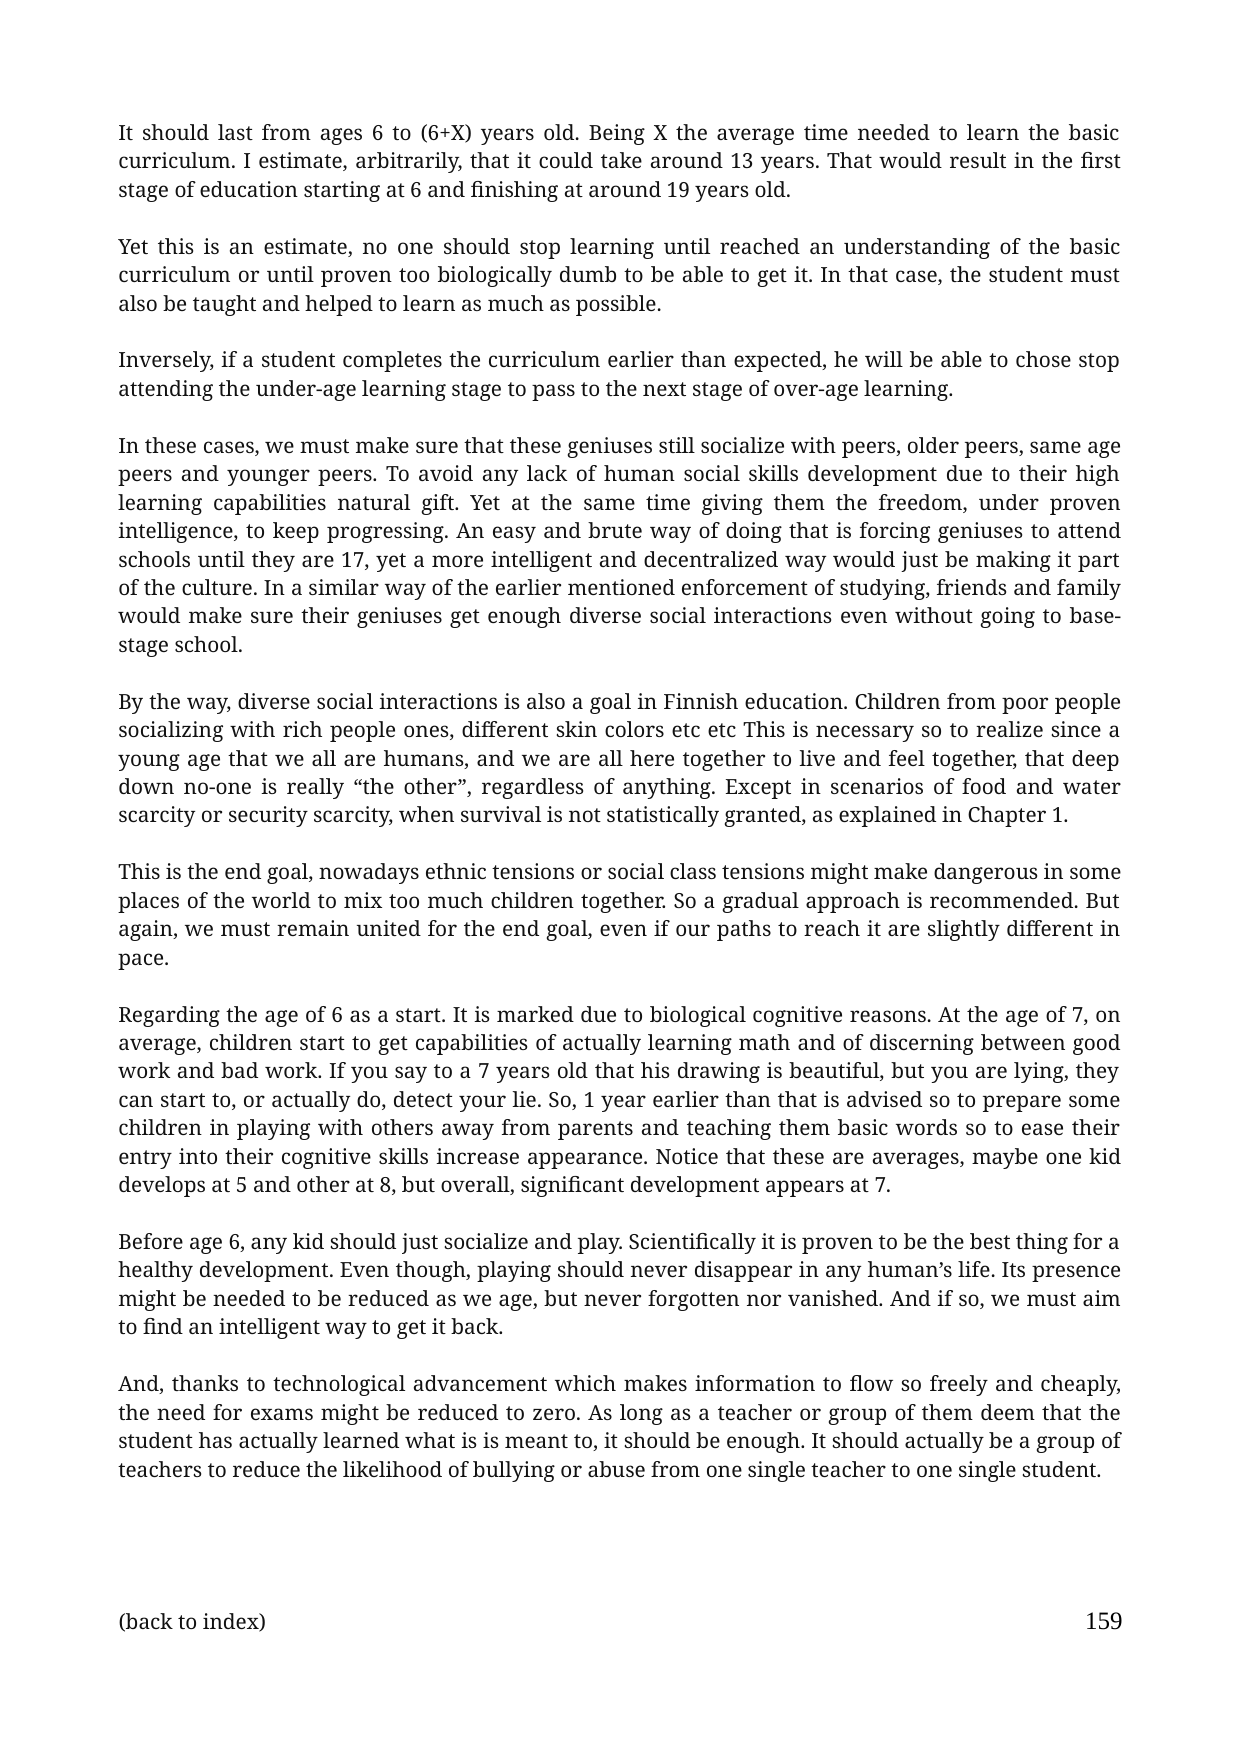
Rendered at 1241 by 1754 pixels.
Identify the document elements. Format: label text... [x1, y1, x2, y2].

text And, thanks to technological advancement which makes information to flow so freely and cheaply, the need for exams might be reduced to zero. As long as a teacher or group of them deem that the student has actually learned what is is meant to, it should be enough. It should actually be a group of teachers to reduce the likelihood of bullying or abuse from one single teacher to one single student. [118, 1369, 1122, 1483]
text It should last from ages 6 to (6+X) years old. Being X the average time needed to learn the basic curriculum. I estimate, arbitrarily, that it could take around 13 years. That would result in the first stage of education starting at 6 and finishing at around 19 years old. [118, 118, 1122, 203]
text In these cases, we must make sure that these geniuses still socialize with peers, older peers, same age peers and younger peers. To avoid any lack of human social skills development due to their high learning capabilities natural gift. Yet at the same time giving them the freedom, under proven intelligence, to keep progressing. An easy and brute way of doing that is forcing geniuses to attend schools until they are 17, yet a more intelligent and decentralized way would just be making it part of the culture. In a similar way of the earlier mentioned enforcement of studying, friends and family would make sure their geniuses get enough diverse social interactions even without going to base-stage school. [118, 431, 1122, 658]
text This is the end goal, nowadays ethnic tensions or social class tensions might make dangerous in some places of the world to mix too much children together. So a gradual approach is recommended. But again, we must remain united for the end goal, even if our paths to reach it are slightly different in pace. [118, 857, 1122, 971]
text Inversely, if a student completes the curriculum earlier than expected, he will be able to chose stop attending the under-age learning stage to pass to the next stage of over-age learning. [118, 346, 1122, 402]
text Before age 6, any kid should just socialize and play. Scientifically it is proven to be the best thing for a healthy development. Even though, playing should never disappear in any human’s life. Its presence might be needed to be reduced as we age, but never forgotten nor vanished. And if so, we must aim to find an intelligent way to get it back. [118, 1227, 1122, 1341]
text By the way, diverse social interactions is also a goal in Finnish education. Children from poor people socializing with rich people ones, different skin colors etc etc This is necessary so to realize since a young age that we all are humans, and we are all here together to live and feel together, that deep down no-one is really “the other”, regardless of anything. Except in scenarios of food and water scarcity or security scarcity, when survival is not statistically granted, as explained in Chapter 1. [118, 687, 1122, 829]
text Regarding the age of 6 as a start. It is marked due to biological cognitive reasons. At the age of 7, on average, children start to get capabilities of actually learning math and of discerning between good work and bad work. If you say to a 7 years old that his drawing is beautiful, but you are lying, they can start to, or actually do, detect your lie. So, 1 year earlier than that is advised so to prepare some children in playing with others away from parents and teaching them basic words so to ease their entry into their cognitive skills increase appearance. Notice that these are averages, maybe one kid develops at 5 and other at 8, but overall, significant development appears at 7. [118, 1000, 1122, 1199]
text Yet this is an estimate, no one should stop learning until reached an understanding of the basic curriculum or until proven too biologically dumb to be able to get it. In that case, the student must also be taught and helped to learn as much as possible. [118, 232, 1122, 317]
